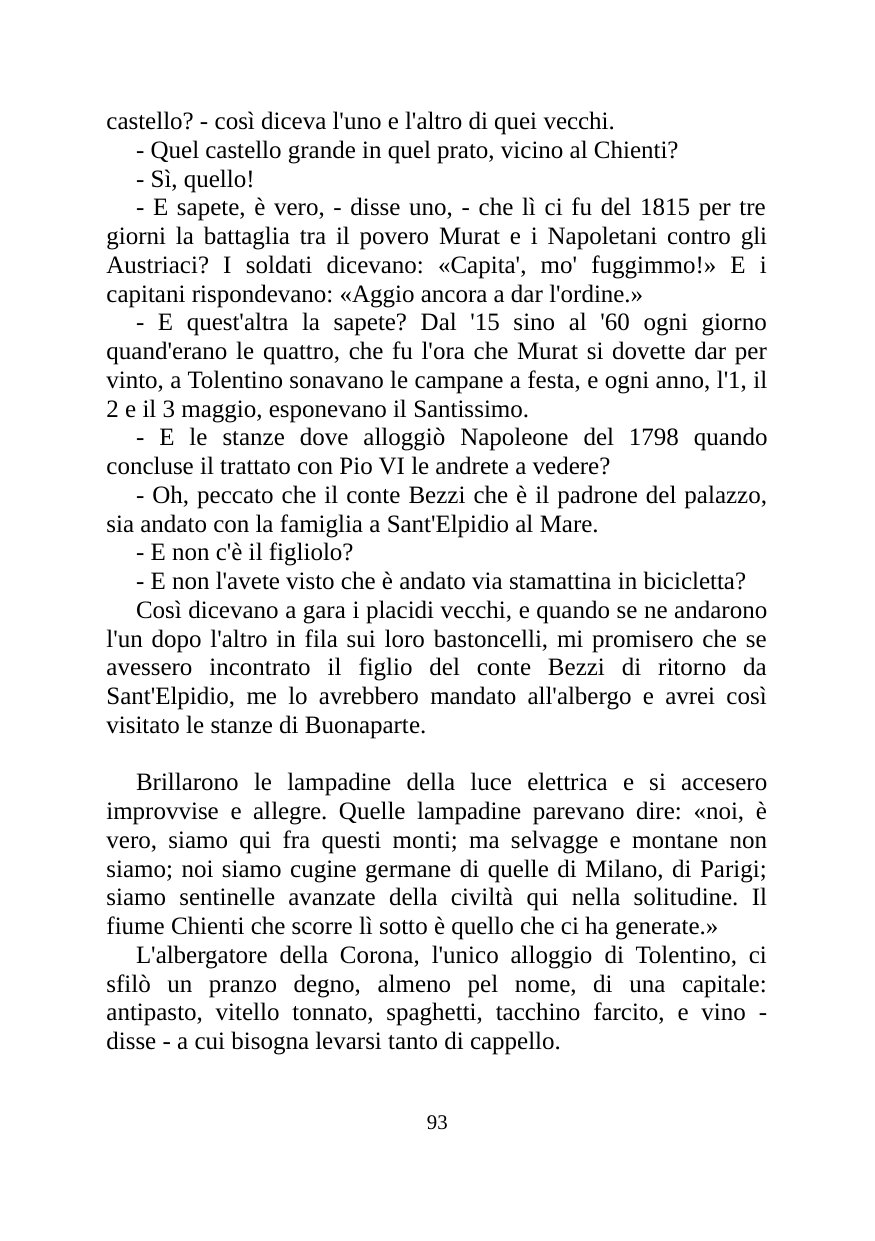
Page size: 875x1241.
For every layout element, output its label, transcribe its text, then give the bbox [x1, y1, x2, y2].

text - E le stanze dove alloggiò Napoleone del 1798 quando concluse il trattato con Pio VI le andrete a vedere? [106, 422, 768, 480]
text L'albergatore della Corona, l'unico alloggio di Tolentino, ci sfilò un pranzo degno, almeno pel nome, di una capitale: antipasto, vitello tonnato, spaghetti, tacchino farcito, e vino - disse - a cui bisogna levarsi tanto di cappello. [106, 940, 768, 1055]
text Brillarono le lampadine della luce elettrica e si accesero improvvise e allegre. Quelle lampadine parevano dire: «noi, è vero, siamo qui fra questi monti; ma selvagge e montane non siamo; noi siamo cugine germane di quelle di Milano, di Parigi; siamo sentinelle avanzate della civiltà qui nella solitudine. Il fiume Chienti che scorre lì sotto è quello che ci ha generate.» [106, 767, 768, 940]
text castello? - così diceva l'uno e l'altro di quei vecchi. [106, 106, 768, 135]
text - Sì, quello! [106, 164, 768, 192]
text - Oh, peccato che il conte Bezzi che è il padrone del palazzo, sia andato con la famiglia a Sant'Elpidio al Mare. [106, 480, 768, 537]
text - E quest'altra la sapete? Dal '15 sino al '60 ogni giorno quand'erano le quattro, che fu l'ora che Murat si dovette dar per vinto, a Tolentino sonavano le campane a festa, e ogni anno, l'1, il 2 e il 3 maggio, esponevano il Santissimo. [106, 307, 768, 422]
text - Quel castello grande in quel prato, vicino al Chienti? [106, 135, 768, 164]
text - E sapete, è vero, - disse uno, - che lì ci fu del 1815 per tre giorni la battaglia tra il povero Murat e i Napoletani contro gli Austriaci? I soldati dicevano: «Capita', mo' fuggimmo!» E i capitani rispondevano: «Aggio ancora a dar l'ordine.» [106, 192, 768, 307]
text - E non l'avete visto che è andato via stamattina in bicicletta? [106, 566, 768, 595]
text - E non c'è il figliolo? [106, 537, 768, 566]
text Così dicevano a gara i placidi vecchi, e quando se ne andarono l'un dopo l'altro in fila sui loro bastoncelli, mi promisero che se avessero incontrato il figlio del conte Bezzi di ritorno da Sant'Elpidio, me lo avrebbero mandato all'albergo e avrei così visitato le stanze di Buonaparte. [106, 595, 768, 739]
